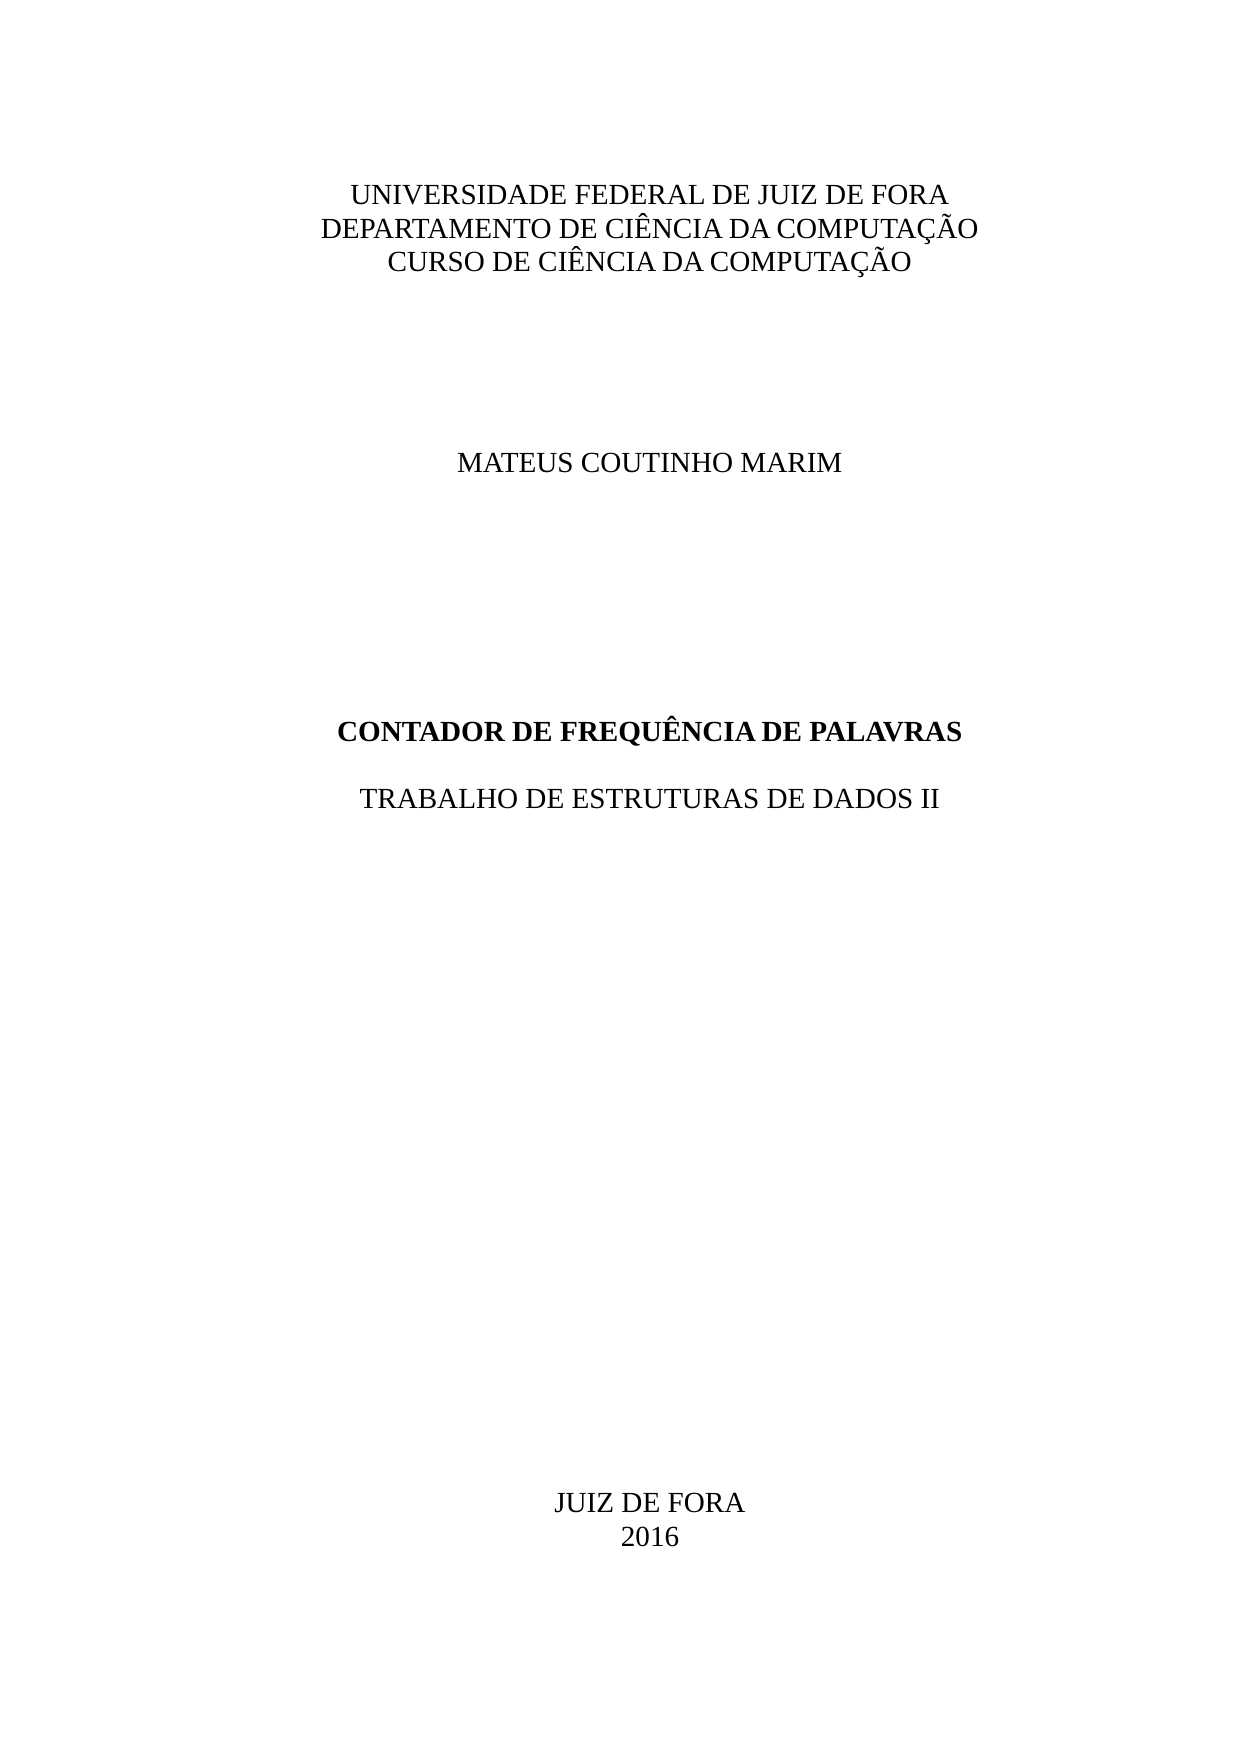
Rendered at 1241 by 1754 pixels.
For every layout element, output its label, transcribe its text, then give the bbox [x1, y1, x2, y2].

text DEPARTAMENTO DE CIÊNCIA DA COMPUTAÇÃO [177, 211, 1122, 244]
text UNIVERSIDADE FEDERAL DE JUIZ DE FORA [177, 177, 1122, 211]
text TRABALHO DE ESTRUTURAS DE DADOS II [177, 781, 1122, 814]
text JUIZ DE FORA [177, 1485, 1122, 1519]
text CURSO DE CIÊNCIA DA COMPUTAÇÃO [177, 244, 1122, 278]
text 2016 [177, 1519, 1122, 1552]
text CONTADOR DE FREQUÊNCIA DE PALAVRAS [177, 714, 1122, 747]
text MATEUS COUTINHO MARIM [177, 446, 1122, 479]
